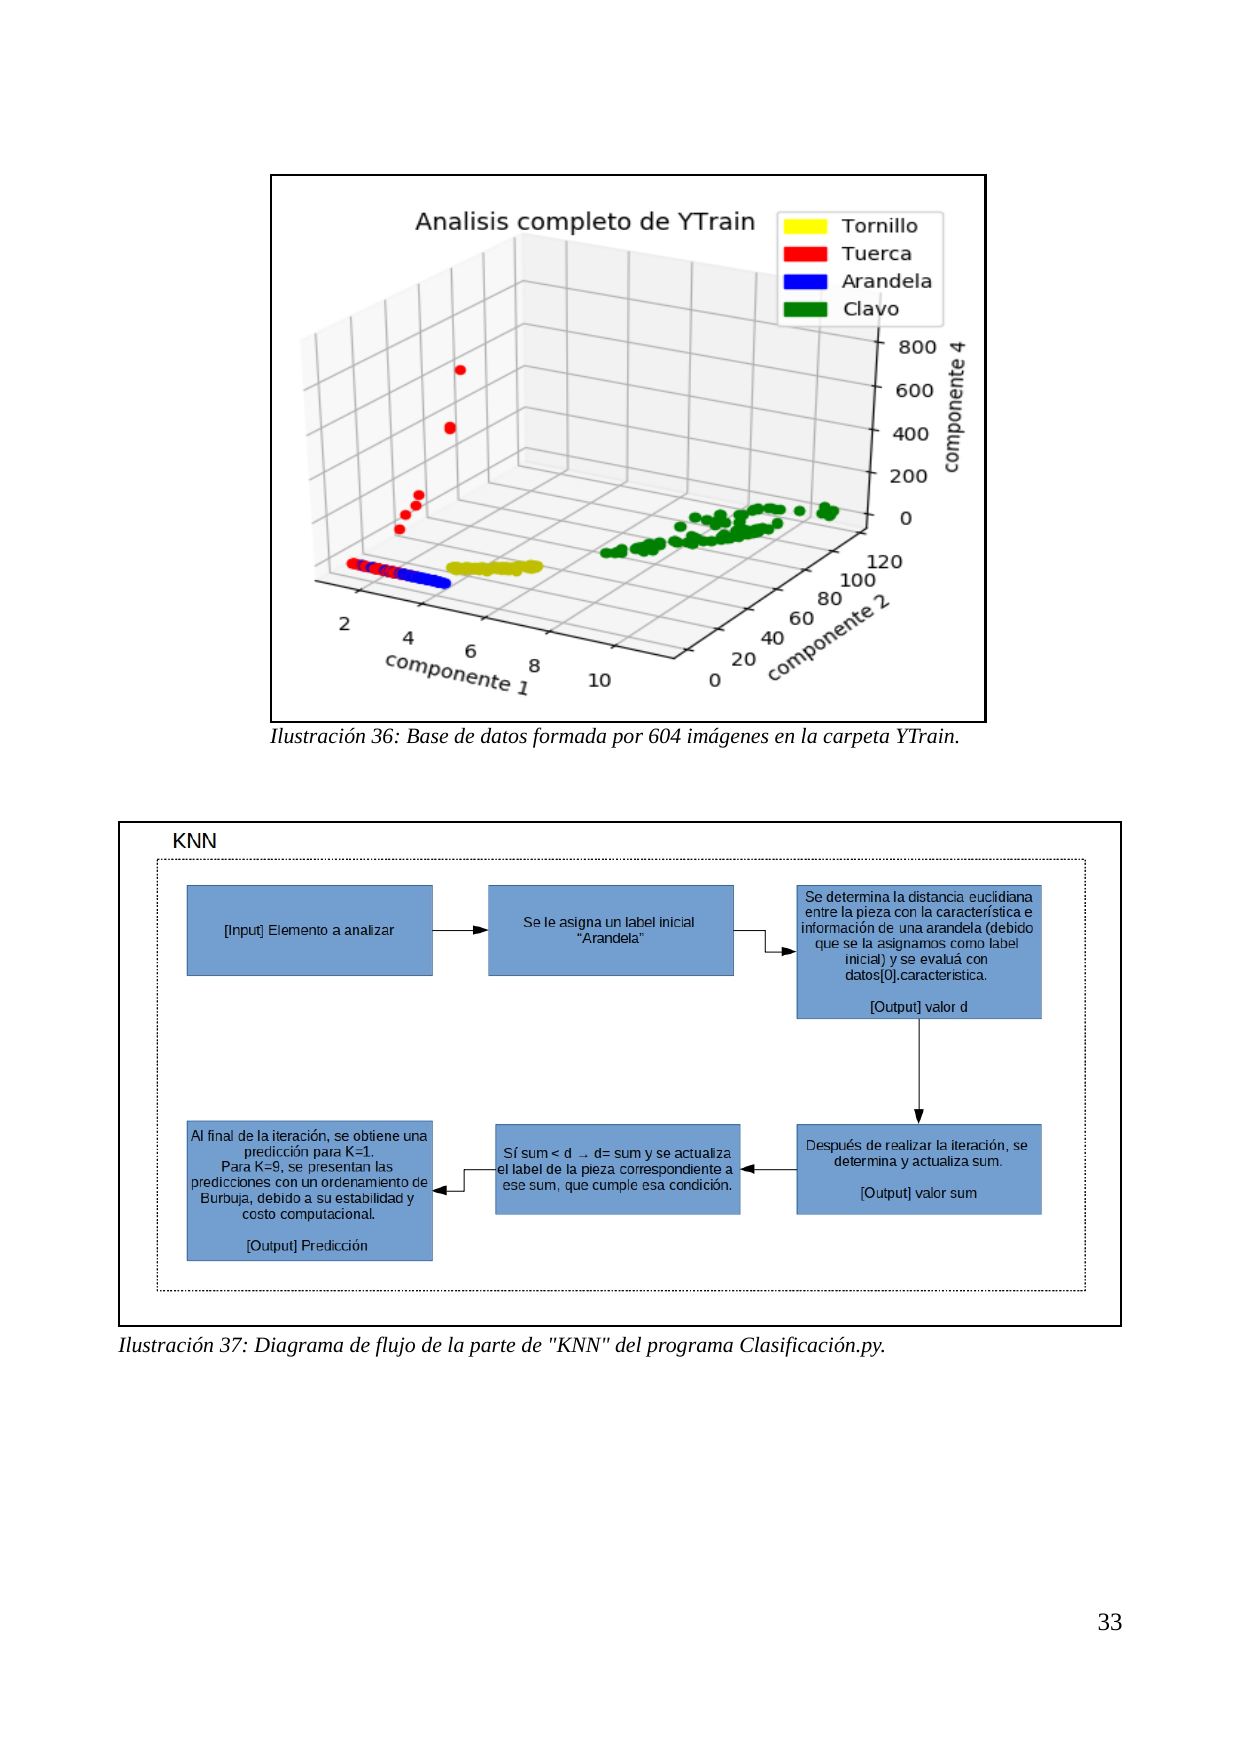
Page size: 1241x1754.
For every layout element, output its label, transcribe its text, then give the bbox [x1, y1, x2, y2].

text [272, 176, 984, 721]
picture [275, 178, 982, 718]
text Ilustración 36: Base de datos formada por 604 imágenes en la carpeta YTrain. [270, 723, 987, 748]
picture [123, 825, 1118, 1323]
text [120, 823, 1120, 1325]
text Ilustración 37: Diagrama de flujo de la parte de "KNN" del programa Clasificación.py. [118, 1327, 1122, 1357]
text [270, 146, 987, 174]
